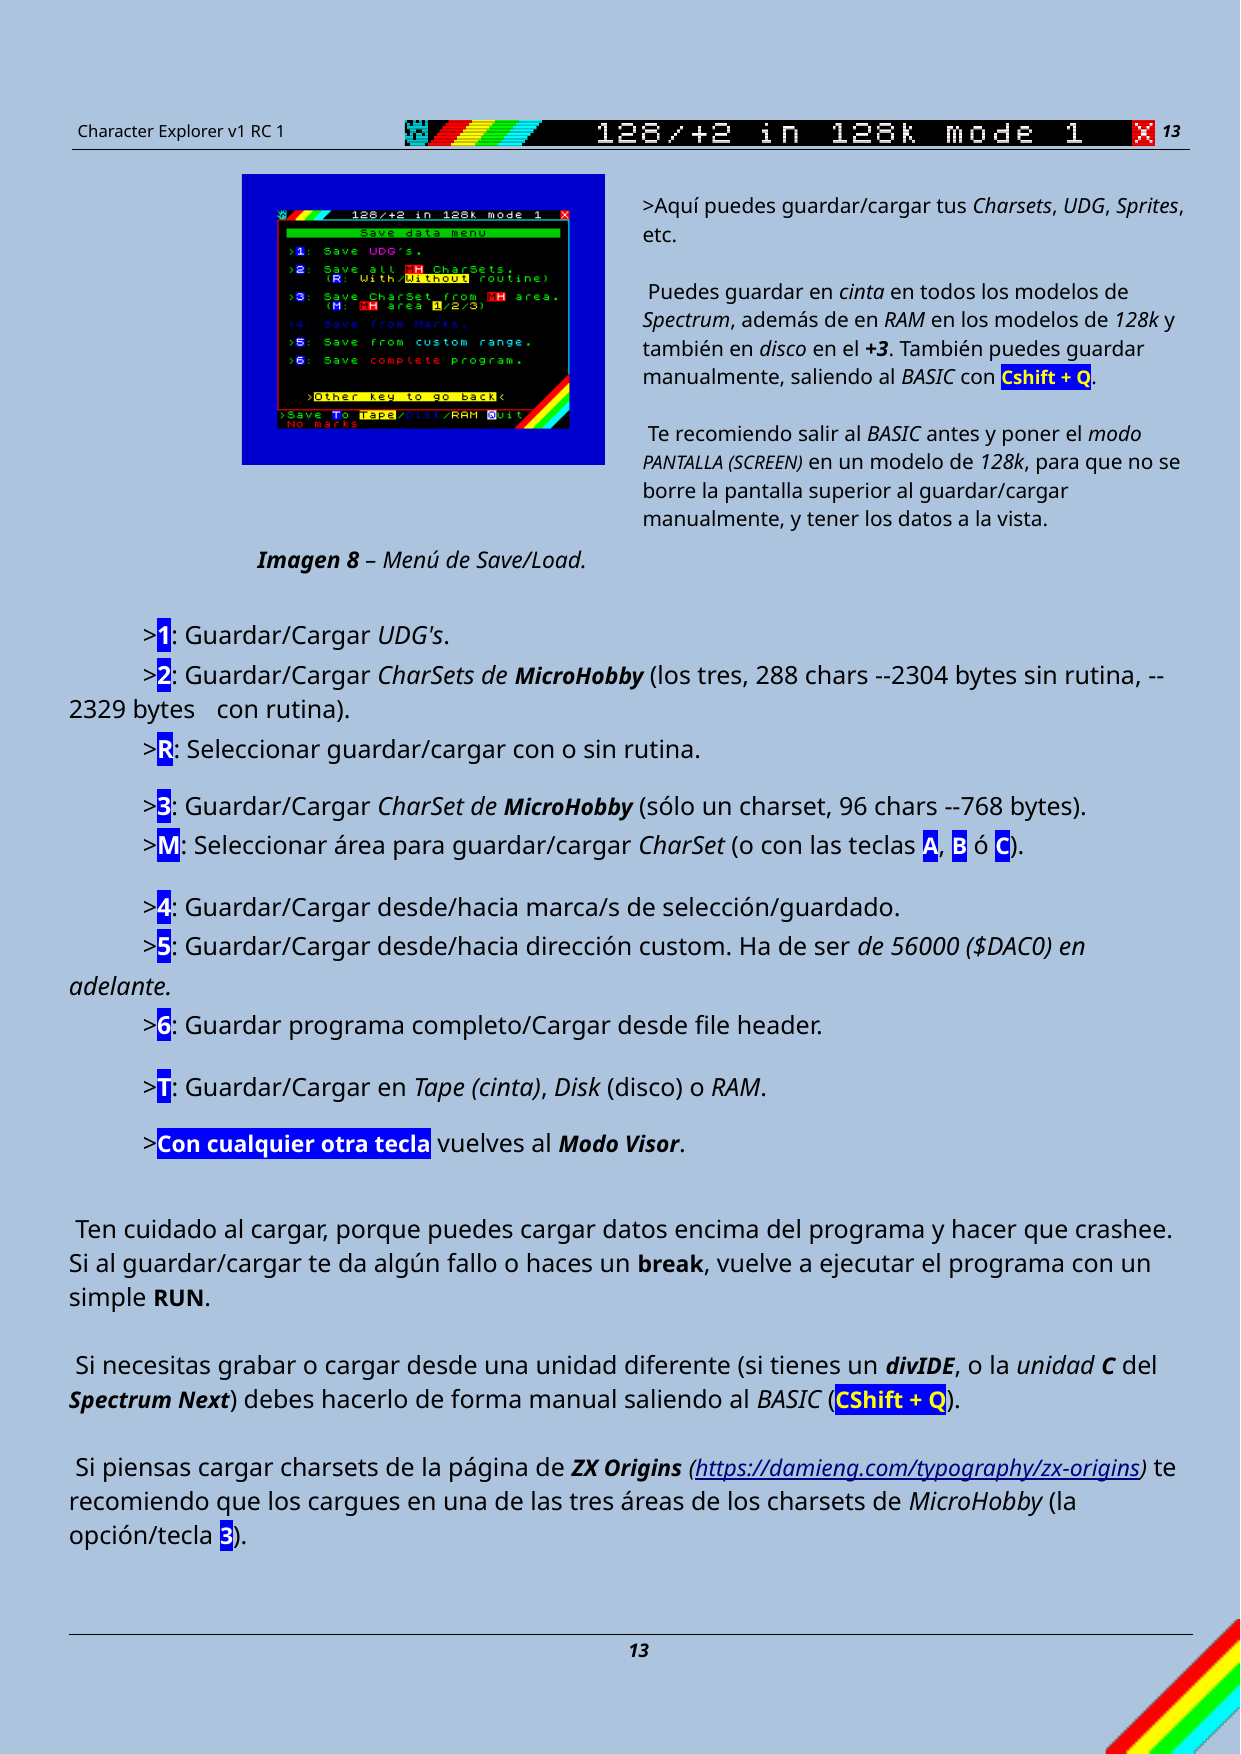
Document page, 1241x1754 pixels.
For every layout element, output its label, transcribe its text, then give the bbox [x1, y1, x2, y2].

text >6: Guardar programa completo/Cargar desde file header. [69, 1007, 1193, 1041]
text >T: Guardar/Cargar en Tape (cinta), Disk (disco) o RAM. [69, 1069, 1193, 1103]
table_header [69, 169, 210, 538]
text >R: Seleccionar guardar/cargar con o sin rutina. [69, 732, 1193, 766]
picture [404, 120, 1155, 146]
text Ten cuidado al cargar, porque puedes cargar datos encima del programa y hacer que crashee. Si al guardar/cargar te da algún fallo o haces un break, vuelve a ejecutar el programa con un simple RUN. [69, 1211, 1193, 1313]
text >5: Guardar/Cargar desde/hacia dirección custom. Ha de ser de 56000 ($DAC0) en adelante. [69, 929, 1193, 1002]
text >2: Guardar/Cargar CharSets de MicroHobby (los tres, 288 chars --2304 bytes sin rutina, --2329 bytes con rutina). [69, 658, 1193, 726]
text >1: Guardar/Cargar UDG's. [69, 618, 1193, 652]
text >3: Guardar/Cargar CharSet de MicroHobby (sólo un charset, 96 chars --768 bytes). [69, 789, 1193, 823]
table_cell Imagen 8 – Menú de Save/Load. [210, 539, 636, 584]
text Si piensas cargar charsets de la página de ZX Origins (https://damieng.com/typography/zx-origins) te recomiendo que los cargues en una de las tres áreas de los charsets de MicroHobby (la opción/tecla 3). [69, 1450, 1193, 1552]
text >4: Guardar/Cargar desde/hacia marca/s de selección/guardado. [69, 890, 1193, 924]
table_header >Aquí puedes guardar/cargar tus Charsets, UDG, Sprites, etc. Puedes guardar en cinta en todos los modelos de Spectrum, además de en RAM en los modelos de 128k y también en disco en el +3. También puedes guardar manualmente, saliendo al BASIC con Cshift + Q. Te recomiendo salir al BASIC antes y poner el modo PANTALLA (SCREEN) en un modelo de 128k, para que no se borre la pantalla superior al guardar/cargar manualmente, y tener los datos a la vista. [636, 169, 1193, 538]
picture [1105, 1619, 1241, 1754]
text Si necesitas grabar o cargar desde una unidad diferente (si tienes un divIDE, o la unidad C del Spectrum Next) debes hacerlo de forma manual saliendo al BASIC (CShift + Q). [69, 1347, 1193, 1416]
picture [241, 174, 605, 465]
text >M: Seleccionar área para guardar/cargar CharSet (o con las teclas A, B ó C). [69, 828, 1193, 862]
text >Con cualquier otra tecla vuelves al Modo Visor. [69, 1126, 1193, 1160]
table_cell [69, 539, 210, 584]
table_header [210, 169, 636, 538]
table_cell [636, 539, 1193, 584]
